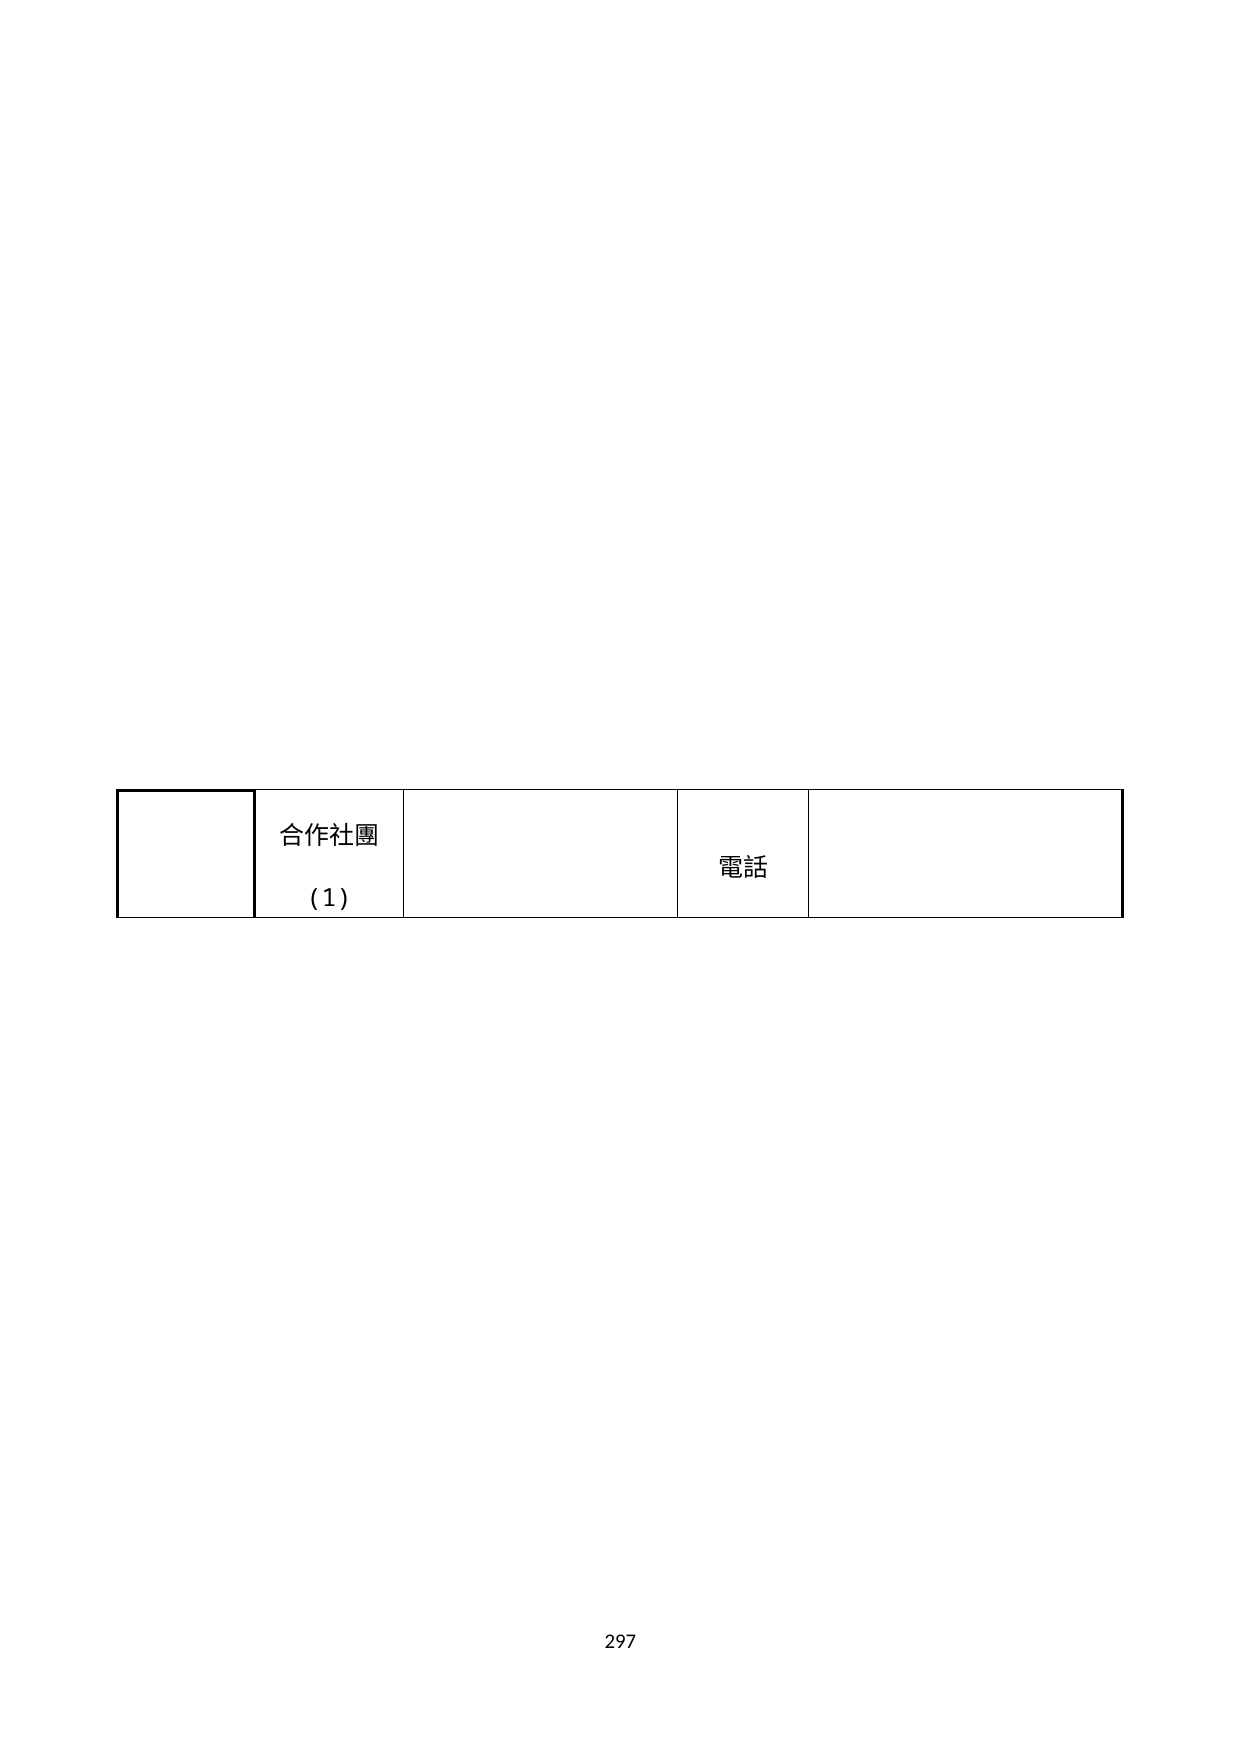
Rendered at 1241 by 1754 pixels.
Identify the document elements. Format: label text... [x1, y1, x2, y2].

table_cell [809, 790, 1121, 917]
table_cell [404, 790, 677, 917]
table_cell 電話 [678, 790, 808, 917]
table_header [119, 792, 253, 917]
table_cell 合作社團(1) [256, 790, 403, 917]
